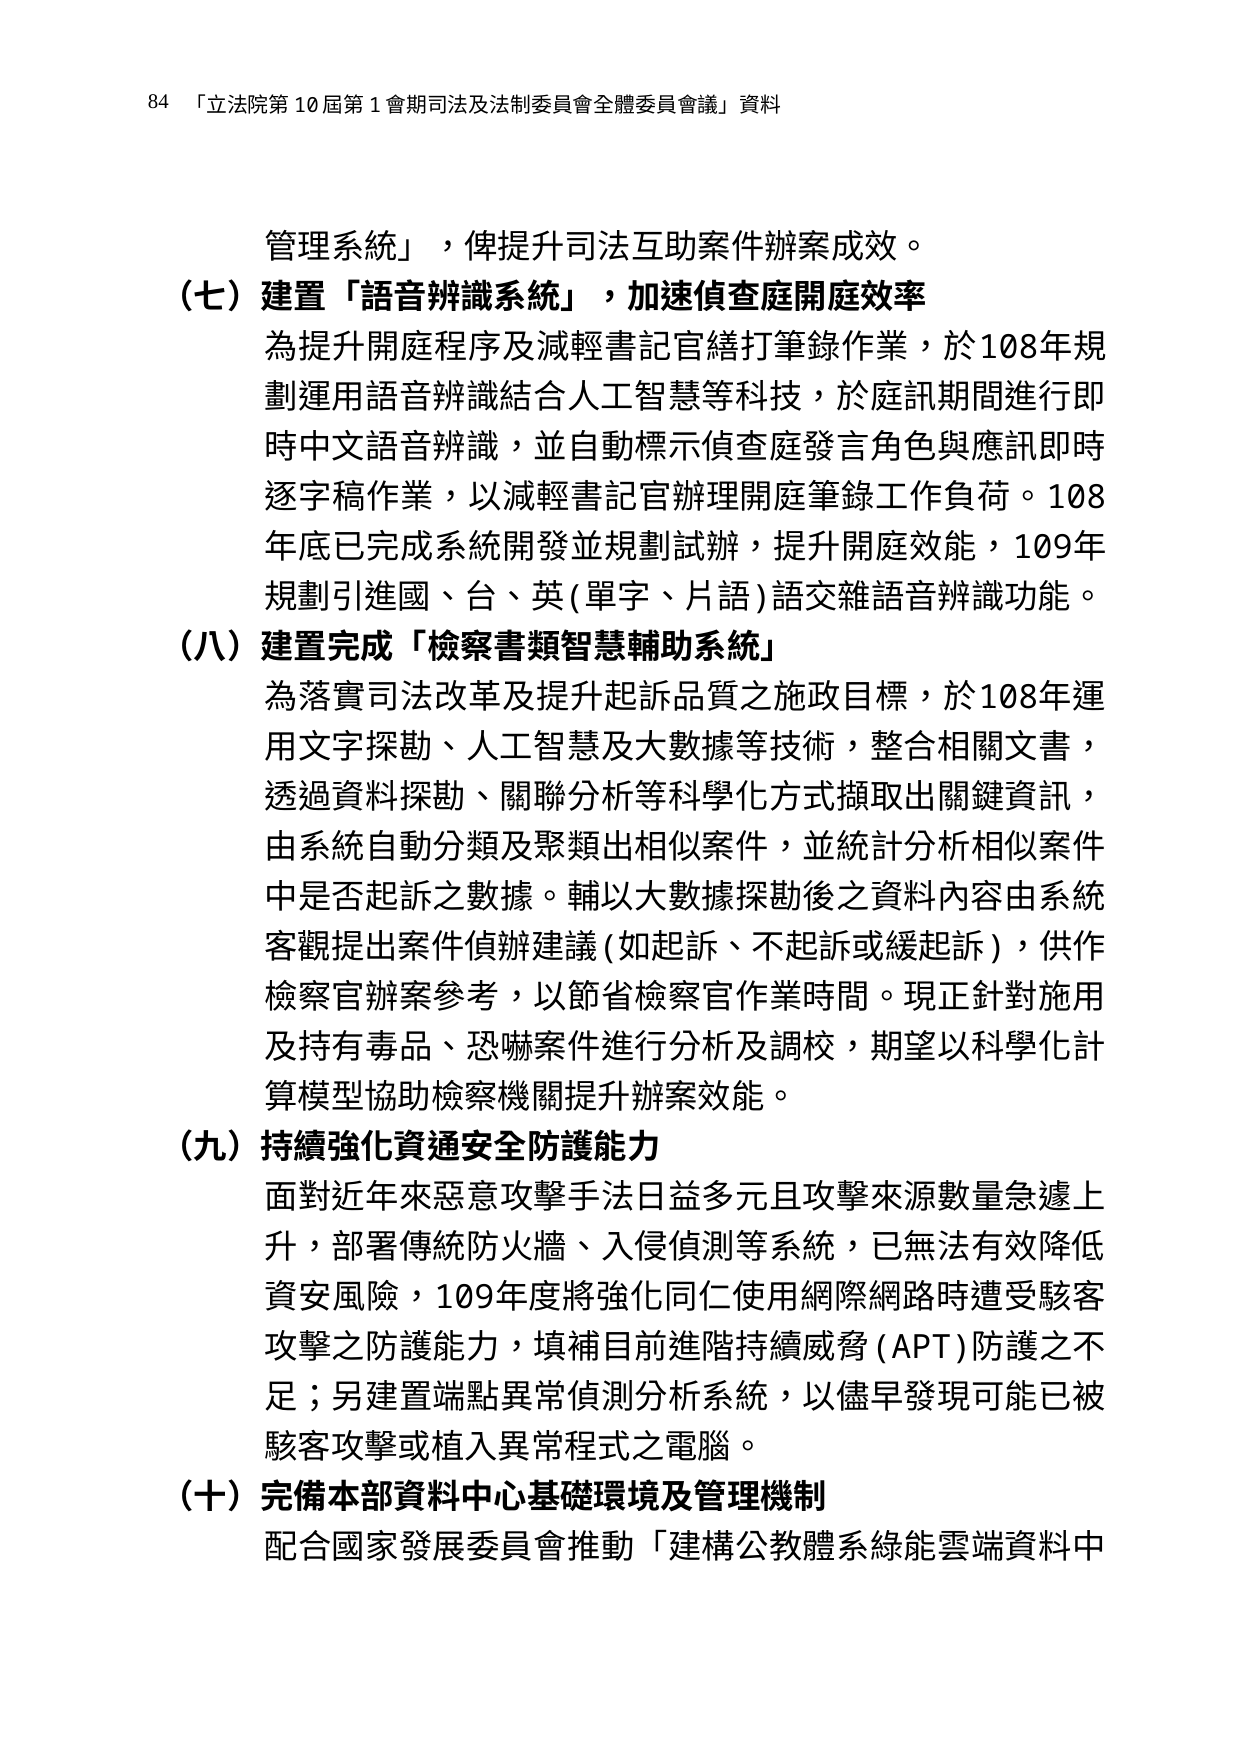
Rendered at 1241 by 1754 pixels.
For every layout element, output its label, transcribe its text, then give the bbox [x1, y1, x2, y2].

text 為提升開庭程序及減輕書記官繕打筆錄作業，於108年規劃運用語音辨識結合人工智慧等科技，於庭訊期間進行即時中文語音辨識，並自動標示偵查庭發言角色與應訊即時逐字稿作業，以減輕書記官辦理開庭筆錄工作負荷。108年底已完成系統開發並規劃試辦，提升開庭效能，109年規劃引進國、台、英(單字、片語)語交雜語音辨識功能。 [264, 319, 1106, 619]
text （九）持續強化資通安全防護能力 [160, 1119, 1106, 1169]
text 為落實司法改革及提升起訴品質之施政目標，於108年運用文字探勘、人工智慧及大數據等技術，整合相關文書，透過資料探勘、關聯分析等科學化方式擷取出關鍵資訊，由系統自動分類及聚類出相似案件，並統計分析相似案件中是否起訴之數據。輔以大數據探勘後之資料內容由系統客觀提出案件偵辦建議(如起訴、不起訴或緩起訴)，供作檢察官辦案參考，以節省檢察官作業時間。現正針對施用及持有毒品、恐嚇案件進行分析及調校，期望以科學化計算模型協助檢察機關提升辦案效能。 [264, 669, 1106, 1119]
text （八）建置完成「檢察書類智慧輔助系統」 [160, 619, 1106, 669]
text （十）完備本部資料中心基礎環境及管理機制 [160, 1469, 1106, 1519]
text 面對近年來惡意攻擊手法日益多元且攻擊來源數量急遽上升，部署傳統防火牆、入侵偵測等系統，已無法有效降低資安風險，109年度將強化同仁使用網際網路時遭受駭客攻擊之防護能力，填補目前進階持續威脅(APT)防護之不足；另建置端點異常偵測分析系統，以儘早發現可能已被駭客攻擊或植入異常程式之電腦。 [264, 1169, 1106, 1469]
text 配合國家發展委員會推動「建構公教體系綠能雲端資料中 [264, 1519, 1106, 1569]
text 管理系統」，俾提升司法互助案件辦案成效。 [264, 219, 1106, 269]
text （七）建置「語音辨識系統」，加速偵查庭開庭效率 [160, 269, 1106, 319]
